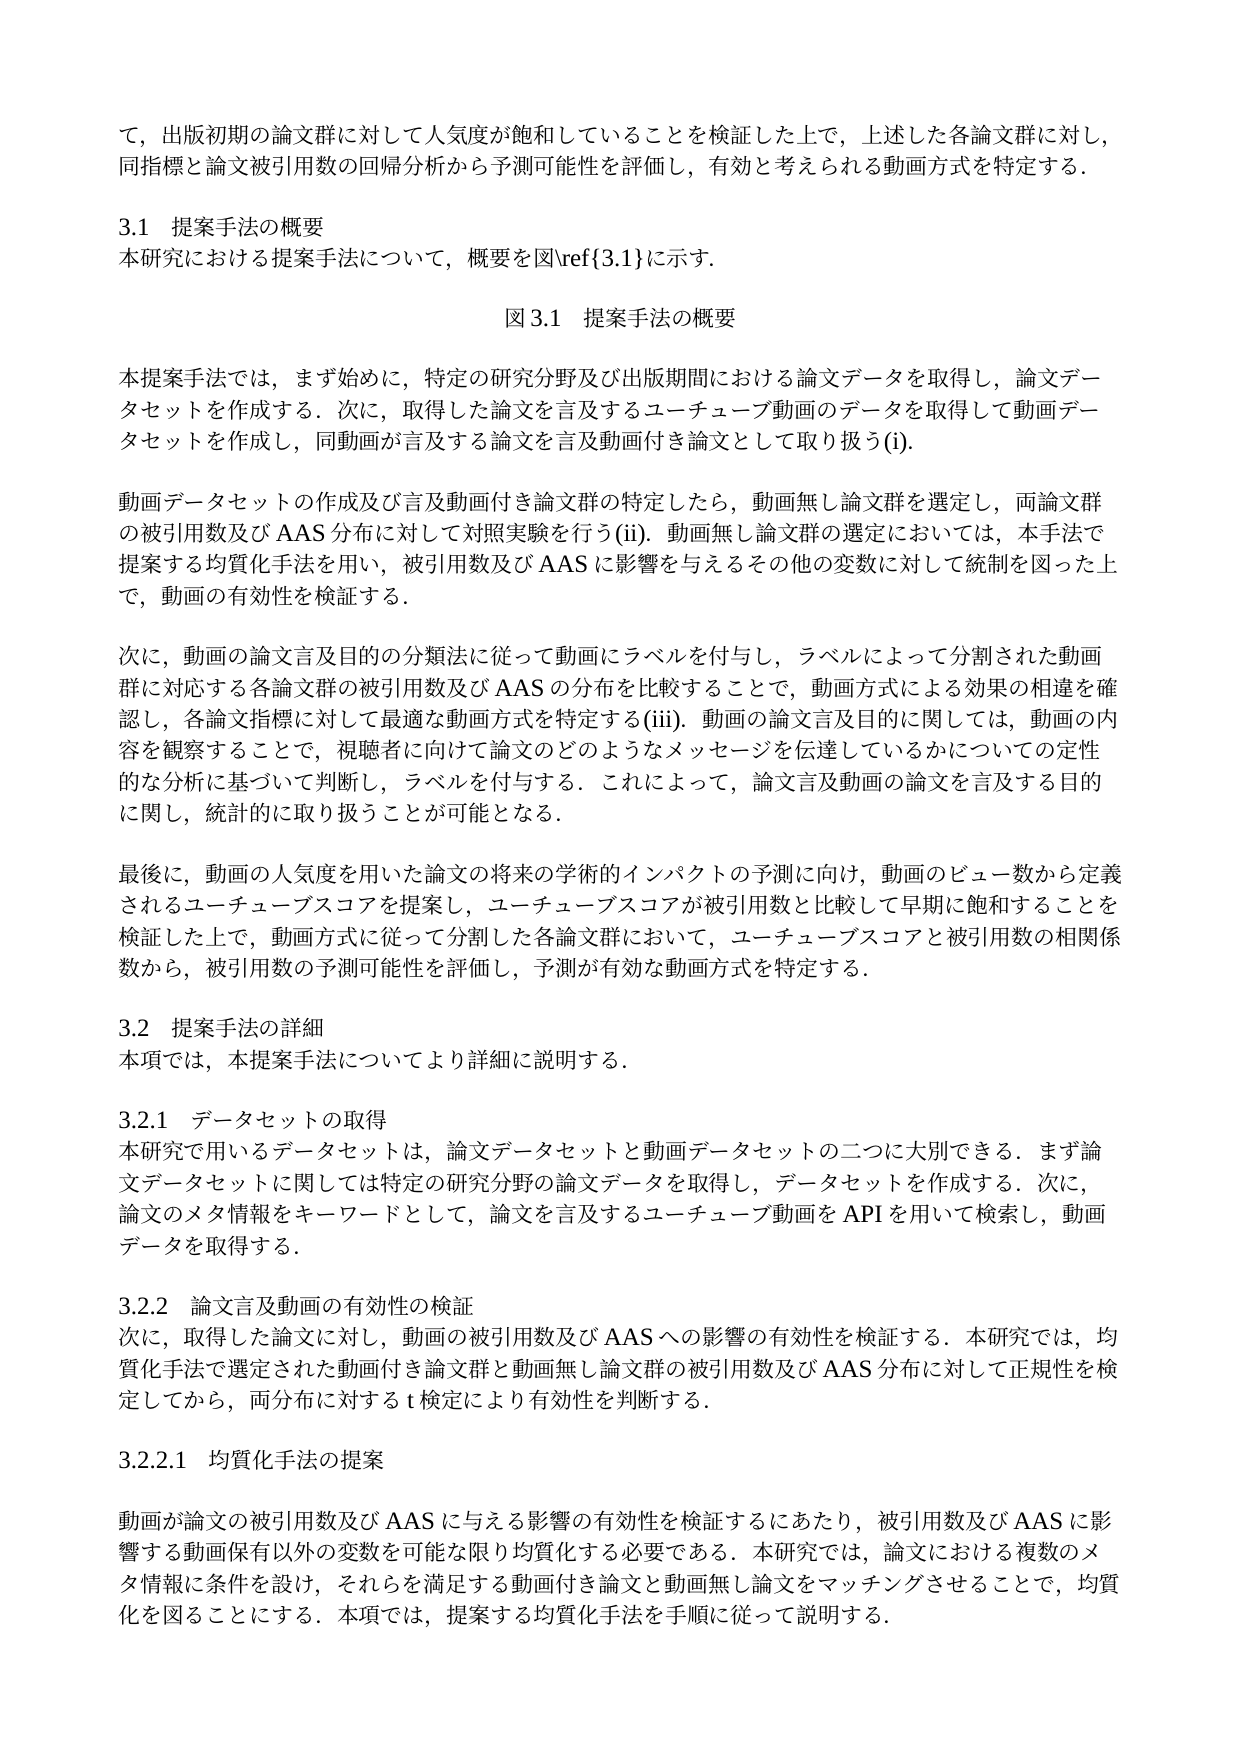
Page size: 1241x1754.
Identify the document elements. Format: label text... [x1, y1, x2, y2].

text 最後に，動画の人気度を用いた論文の将来の学術的インパクトの予測に向け，動画のビュー数から定義されるユーチューブスコアを提案し，ユーチューブスコアが被引用数と比較して早期に飽和することを検証した上で，動画方式に従って分割した各論文群において，ユーチューブスコアと被引用数の相関係数から，被引用数の予測可能性を評価し，予測が有効な動画方式を特定する． [118, 857, 1122, 983]
text 本研究における提案手法について，概要を図\ref{3.1}に示す． [118, 241, 1122, 273]
text 本提案手法では，まず始めに，特定の研究分野及び出版期間における論文データを取得し，論文データセットを作成する．次に，取得した論文を言及するユーチューブ動画のデータを取得して動画データセットを作成し，同動画が言及する論文を言及動画付き論文として取り扱う(i)． [118, 362, 1122, 456]
text 3.2.1 データセットの取得 [118, 1103, 1122, 1134]
text 図3.1 提案手法の概要 [118, 301, 1122, 333]
text 本項では，本提案手法についてより詳細に説明する． [118, 1043, 1122, 1074]
text 3.1 提案手法の概要 [118, 210, 1122, 241]
text 3.2.2.1 均質化手法の提案 [118, 1444, 1122, 1475]
text 次に，動画の論文言及目的の分類法に従って動画にラベルを付与し，ラベルによって分割された動画群に対応する各論文群の被引用数及びAASの分布を比較することで，動画方式による効果の相違を確認し，各論文指標に対して最適な動画方式を特定する(iii)．動画の論文言及目的に関しては，動画の内容を観察することで，視聴者に向けて論文のどのようなメッセージを伝達しているかについての定性的な分析に基づいて判断し，ラベルを付与する．これによって，論文言及動画の論文を言及する目的に関し，統計的に取り扱うことが可能となる． [118, 639, 1122, 828]
text 動画が論文の被引用数及びAASに与える影響の有効性を検証するにあたり，被引用数及びAASに影響する動画保有以外の変数を可能な限り均質化する必要である．本研究では，論文における複数のメタ情報に条件を設け，それらを満足する動画付き論文と動画無し論文をマッチングさせることで，均質化を図ることにする．本項では，提案する均質化手法を手順に従って説明する． [118, 1504, 1122, 1630]
text 本研究で用いるデータセットは，論文データセットと動画データセットの二つに大別できる．まず論文データセットに関しては特定の研究分野の論文データを取得し，データセットを作成する．次に，論文のメタ情報をキーワードとして，論文を言及するユーチューブ動画をAPIを用いて検索し，動画データを取得する． [118, 1134, 1122, 1260]
text て，出版初期の論文群に対して人気度が飽和していることを検証した上で，上述した各論文群に対し，同指標と論文被引用数の回帰分析から予測可能性を評価し，有効と考えられる動画方式を特定する． [118, 118, 1122, 181]
text 3.2 提案手法の詳細 [118, 1011, 1122, 1043]
text 次に，取得した論文に対し，動画の被引用数及びAASへの影響の有効性を検証する．本研究では，均質化手法で選定された動画付き論文群と動画無し論文群の被引用数及びAAS分布に対して正規性を検定してから，両分布に対するt検定により有効性を判断する． [118, 1321, 1122, 1415]
text 3.2.2 論文言及動画の有効性の検証 [118, 1289, 1122, 1321]
text 動画データセットの作成及び言及動画付き論文群の特定したら，動画無し論文群を選定し，両論文群の被引用数及びAAS分布に対して対照実験を行う(ii)．動画無し論文群の選定においては，本手法で提案する均質化手法を用い，被引用数及びAASに影響を与えるその他の変数に対して統制を図った上で，動画の有効性を検証する． [118, 485, 1122, 611]
